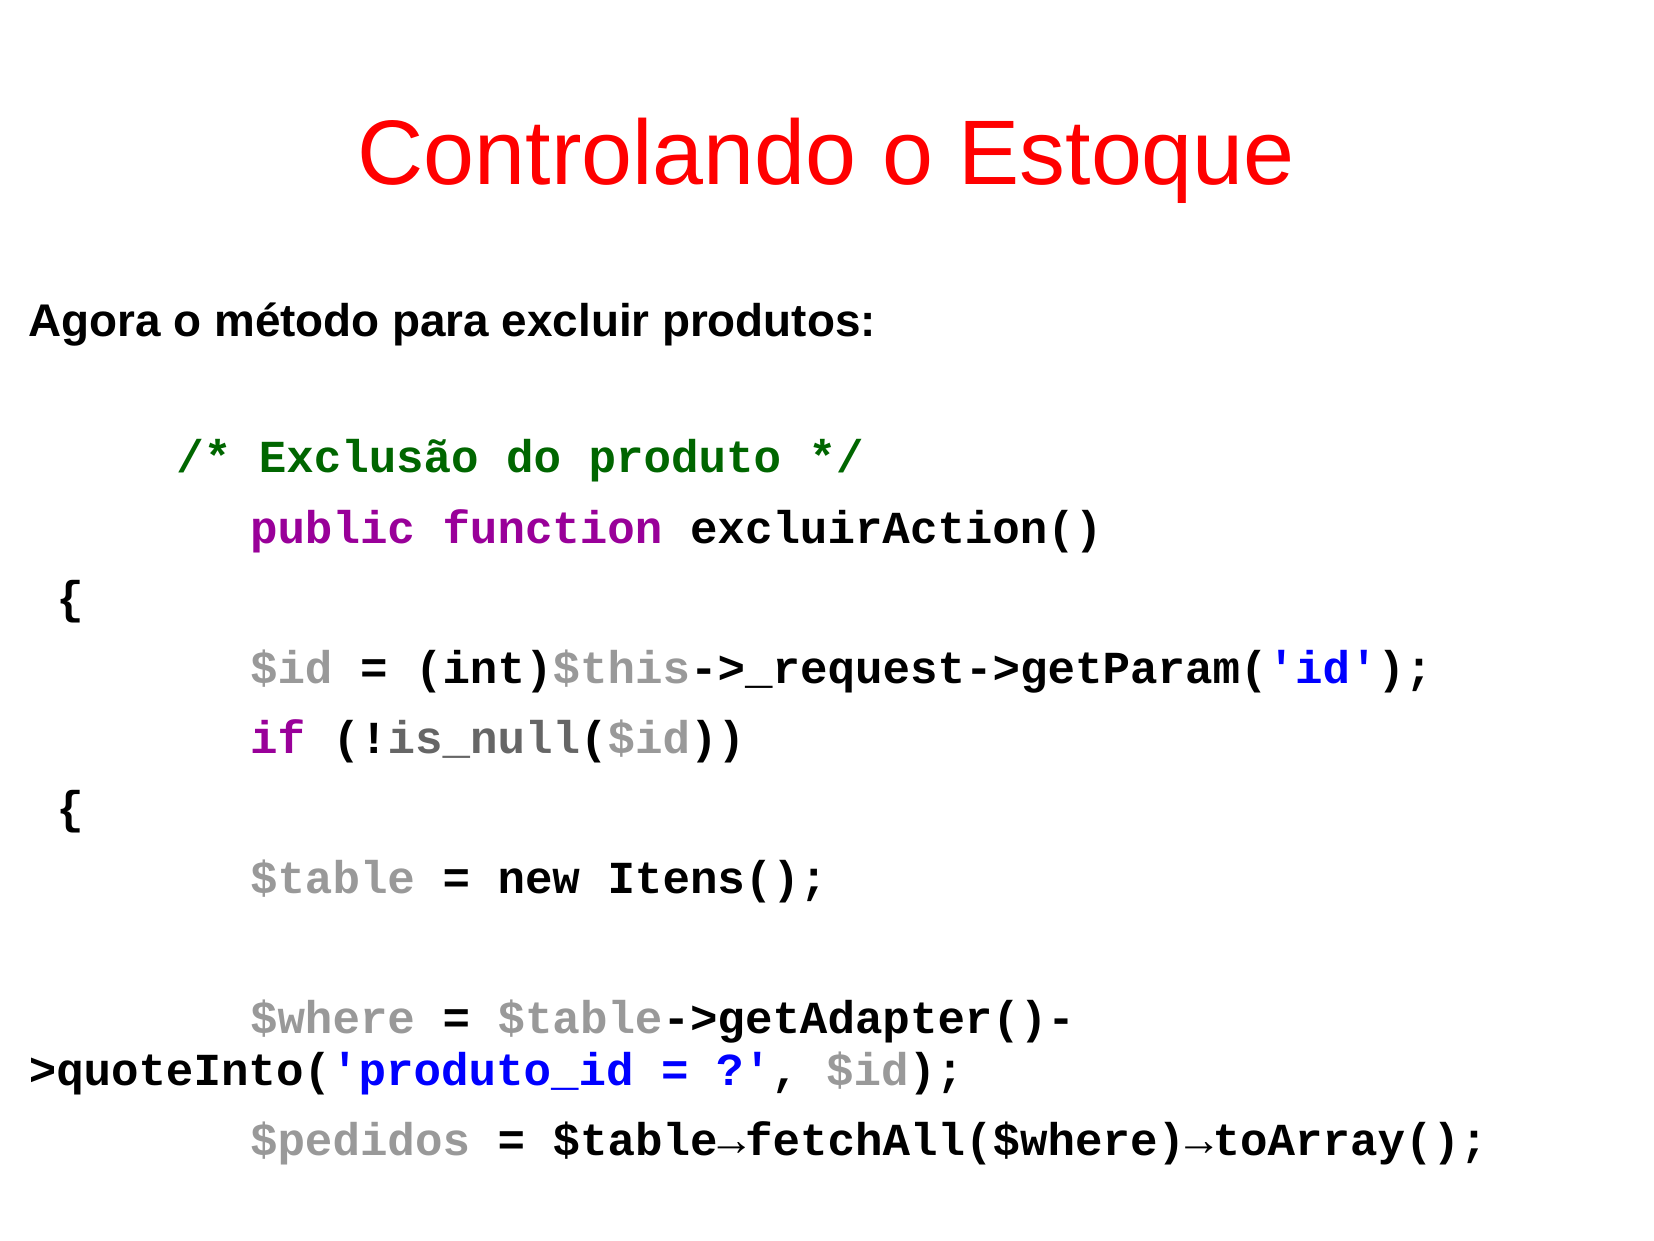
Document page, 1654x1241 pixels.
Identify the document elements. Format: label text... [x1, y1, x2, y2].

title Controlando o Estoque [82, 49, 1571, 257]
list Agora o método para excluir produtos: /* Exclusão do produto */ public function excluirAction() { $id = (int)$this->_request->getParam('id'); if (!is_null($id)) { $table = new Itens(); $where = $table->getAdapter()->quoteInto('produto_id = ?', $id); $pedidos = $table→fetchAll($where)→toArray(); [28, 295, 1636, 1229]
